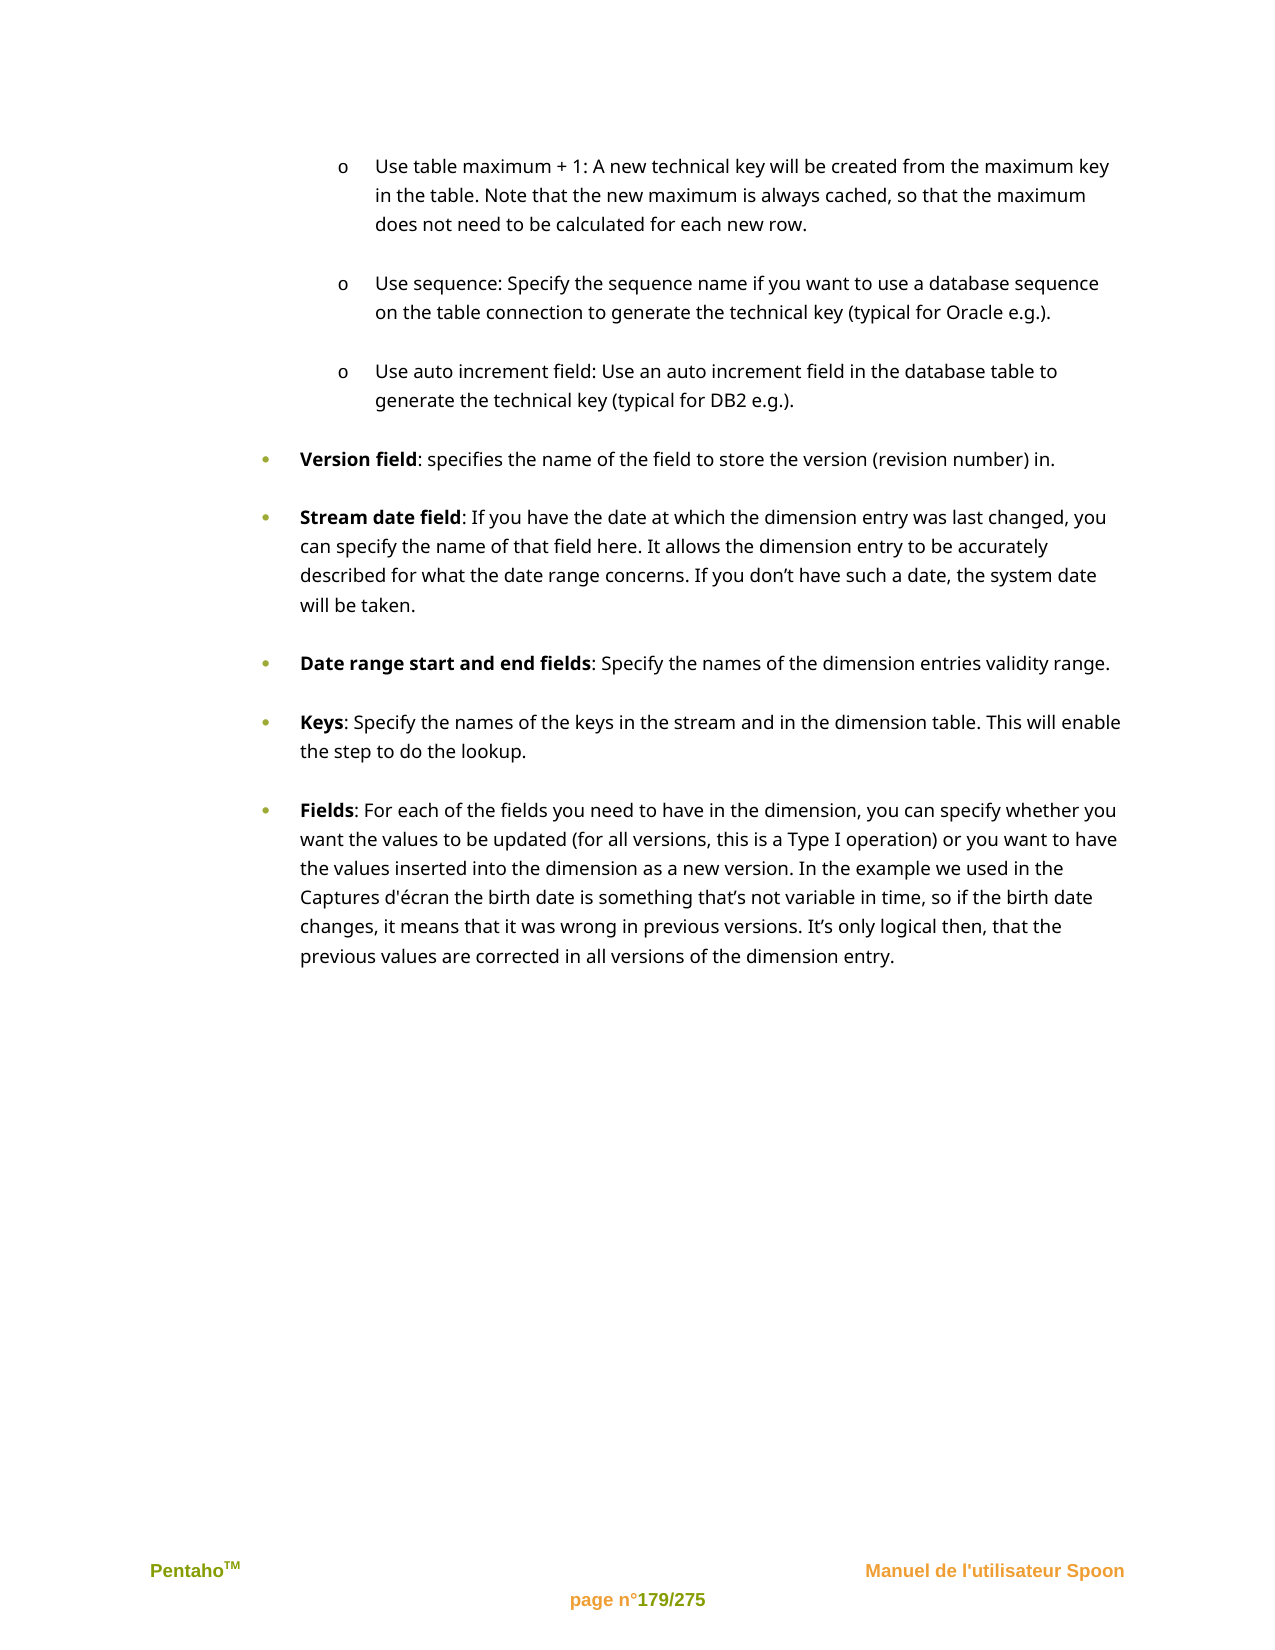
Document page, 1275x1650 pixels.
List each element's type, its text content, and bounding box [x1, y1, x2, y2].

list Use table maximum + 1: A new technical key will be created from the maximum key in the table. Note that the new maximum is always cached, so that the maximum does not need to be calculated for each new row. [337, 150, 1125, 237]
list Keys: Specify the names of the keys in the stream and in the dimension table. This will enable the step to do the lookup. [262, 706, 1125, 764]
list Date range start and end fields: Specify the names of the dimension entries validity range. [262, 647, 1125, 677]
list Version field: specifies the name of the field to store the version (revision number) in. [262, 443, 1125, 472]
list Use auto increment field: Use an auto increment field in the database table to generate the technical key (typical for DB2 e.g.). [337, 355, 1125, 413]
list Stream date field: If you have the date at which the dimension entry was last changed, you can specify the name of that field here. It allows the dimension entry to be accurately described for what the date range concerns. If you don’t have such a date, the system date will be taken. [262, 501, 1125, 618]
list Use sequence: Specify the sequence name if you want to use a database sequence on the table connection to generate the technical key (typical for Oracle e.g.). [337, 267, 1125, 325]
list Fields: For each of the fields you need to have in the dimension, you can specify whether you want the values to be updated (for all versions, this is a Type I operation) or you want to have the values inserted into the dimension as a new version. In the example we used in the Captures d'écran the birth date is something that’s not variable in time, so if the birth date changes, it means that it was wrong in previous versions. It’s only logical then, that the previous values are corrected in all versions of the dimension entry. [262, 794, 1125, 969]
